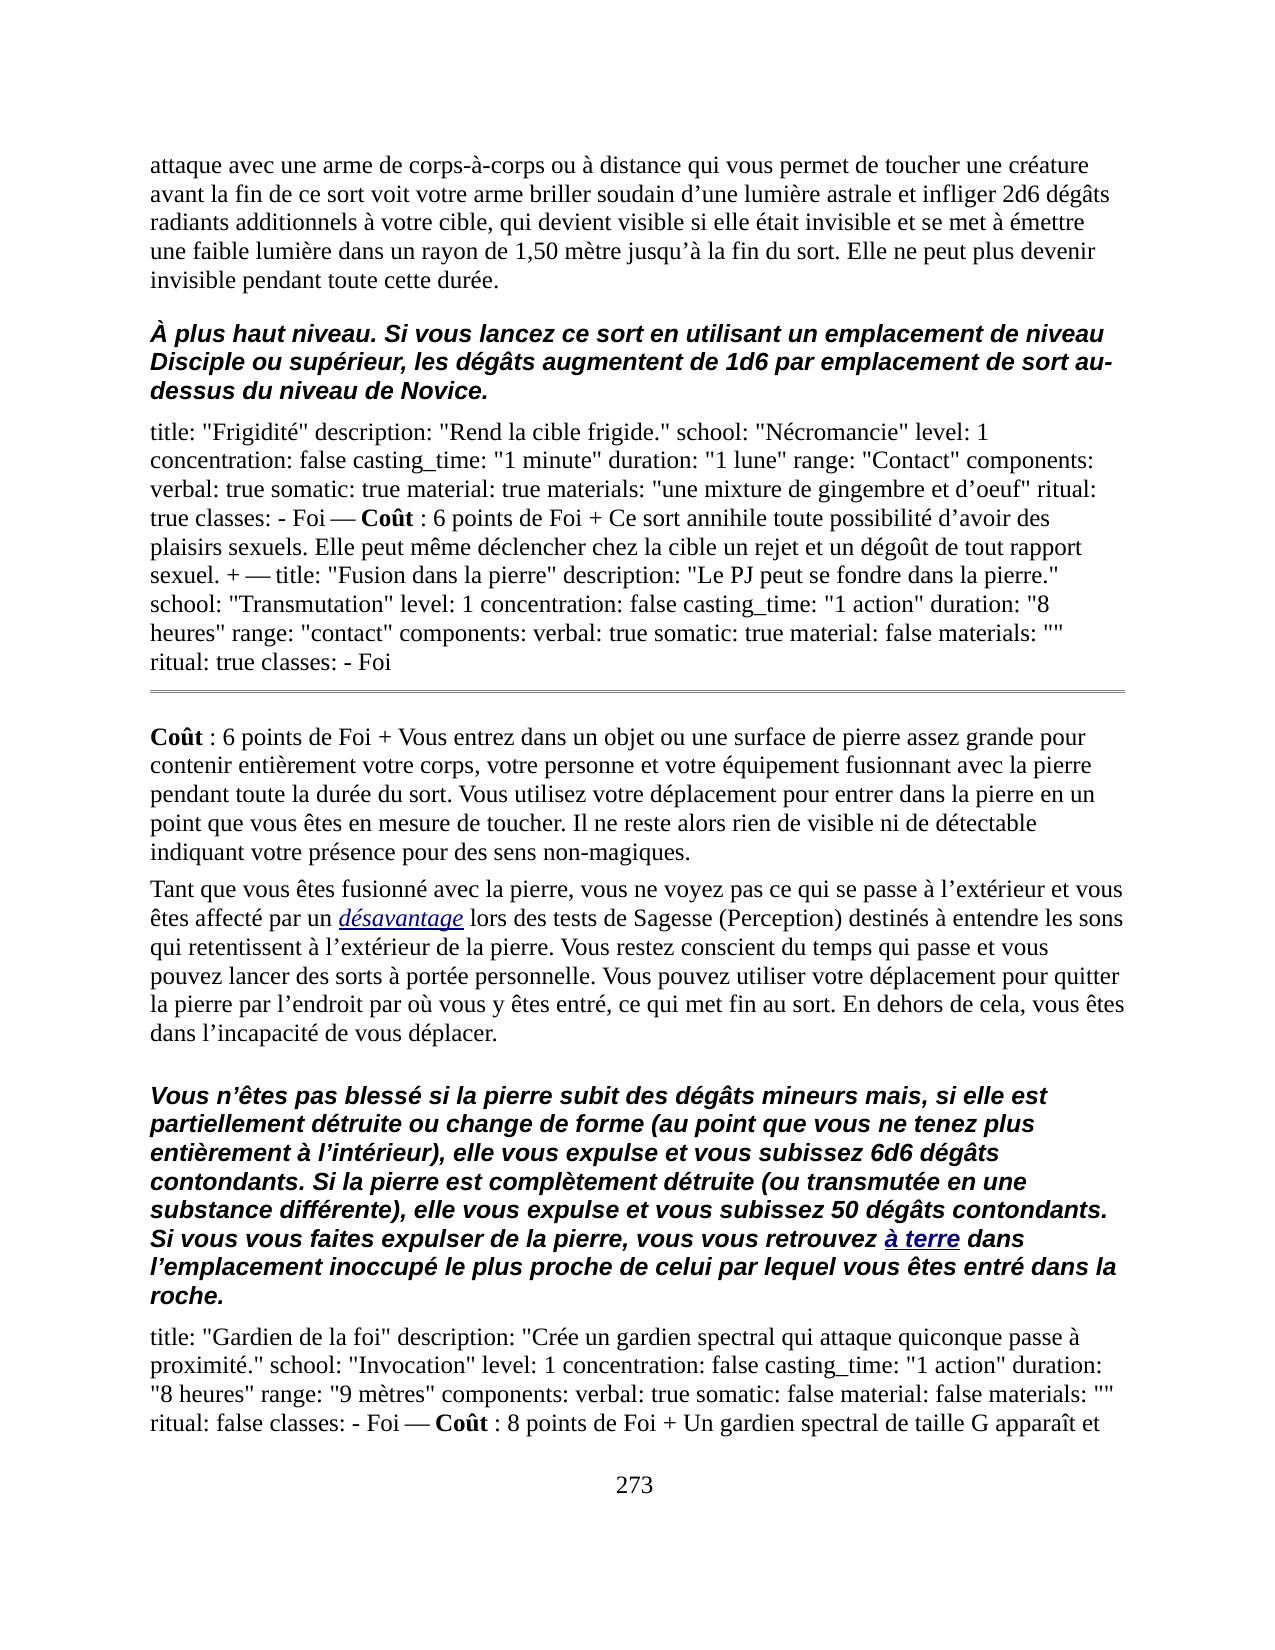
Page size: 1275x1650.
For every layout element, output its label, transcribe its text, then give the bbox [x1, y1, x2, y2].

subtitle Vous n’êtes pas blessé si la pierre subit des dégâts mineurs mais, si elle est partiellement détruite ou change de forme (au point que vous ne tenez plus entièrement à l’intérieur), elle vous expulse et vous subissez 6d6 dégâts contondants. Si la pierre est complètement détruite (ou transmutée en une substance différente), elle vous expulse et vous subissez 50 dégâts contondants. Si vous vous faites expulser de la pierre, vous vous retrouvez à terre dans l’emplacement inoccupé le plus proche de celui par lequel vous êtes entré dans la roche. [150, 1081, 1125, 1309]
subtitle À plus haut niveau. Si vous lancez ce sort en utilisant un emplacement de niveau Disciple ou supérieur, les dégâts augmentent de 1d6 par emplacement de sort au-dessus du niveau de Novice. [150, 319, 1125, 404]
text Tant que vous êtes fusionné avec la pierre, vous ne voyez pas ce qui se passe à l’extérieur et vous êtes affecté par un désavantage lors des tests de Sagesse (Perception) destinés à entendre les sons qui retentissent à l’extérieur de la pierre. Vous restez conscient du temps qui passe et vous pouvez lancer des sorts à portée personnelle. Vous pouvez utiliser votre déplacement pour quitter la pierre par l’endroit par où vous y êtes entré, ce qui met fin au sort. En dehors de cela, vous êtes dans l’incapacité de vous déplacer. [150, 874, 1125, 1047]
text attaque avec une arme de corps-à-corps ou à distance qui vous permet de toucher une créature avant la fin de ce sort voit votre arme briller soudain d’une lumière astrale et infliger 2d6 dégâts radiants additionnels à votre cible, qui devient visible si elle était invisible et se met à émettre une faible lumière dans un rayon de 1,50 mètre jusqu’à la fin du sort. Elle ne peut plus devenir invisible pendant toute cette durée. [150, 150, 1125, 294]
text title: "Gardien de la foi" description: "Crée un gardien spectral qui attaque quiconque passe à proximité." school: "Invocation" level: 1 concentration: false casting_time: "1 action" duration: "8 heures" range: "9 mètres" components: verbal: true somatic: false material: false materials: "" ritual: false classes: - Foi — Coût : 8 points de Foi + Un gardien spectral de taille G apparaît et [150, 1322, 1125, 1437]
text Coût : 6 points de Foi + Vous entrez dans un objet ou une surface de pierre assez grande pour contenir entièrement votre corps, votre personne et votre équipement fusionnant avec la pierre pendant toute la durée du sort. Vous utilisez votre déplacement pour entrer dans la pierre en un point que vous êtes en mesure de toucher. Il ne reste alors rien de visible ni de détectable indiquant votre présence pour des sens non-magiques. [150, 722, 1125, 866]
text title: "Frigidité" description: "Rend la cible frigide." school: "Nécromancie" level: 1 concentration: false casting_time: "1 minute" duration: "1 lune" range: "Contact" components: verbal: true somatic: true material: true materials: "une mixture de gingembre et d’oeuf" ritual: true classes: - Foi — Coût : 6 points de Foi + Ce sort annihile toute possibilité d’avoir des plaisirs sexuels. Elle peut même déclencher chez la cible un rejet et un dégoût de tout rapport sexuel. + — title: "Fusion dans la pierre" description: "Le PJ peut se fondre dans la pierre." school: "Transmutation" level: 1 concentration: false casting_time: "1 action" duration: "8 heures" range: "contact" components: verbal: true somatic: true material: false materials: "" ritual: true classes: - Foi [150, 417, 1125, 676]
